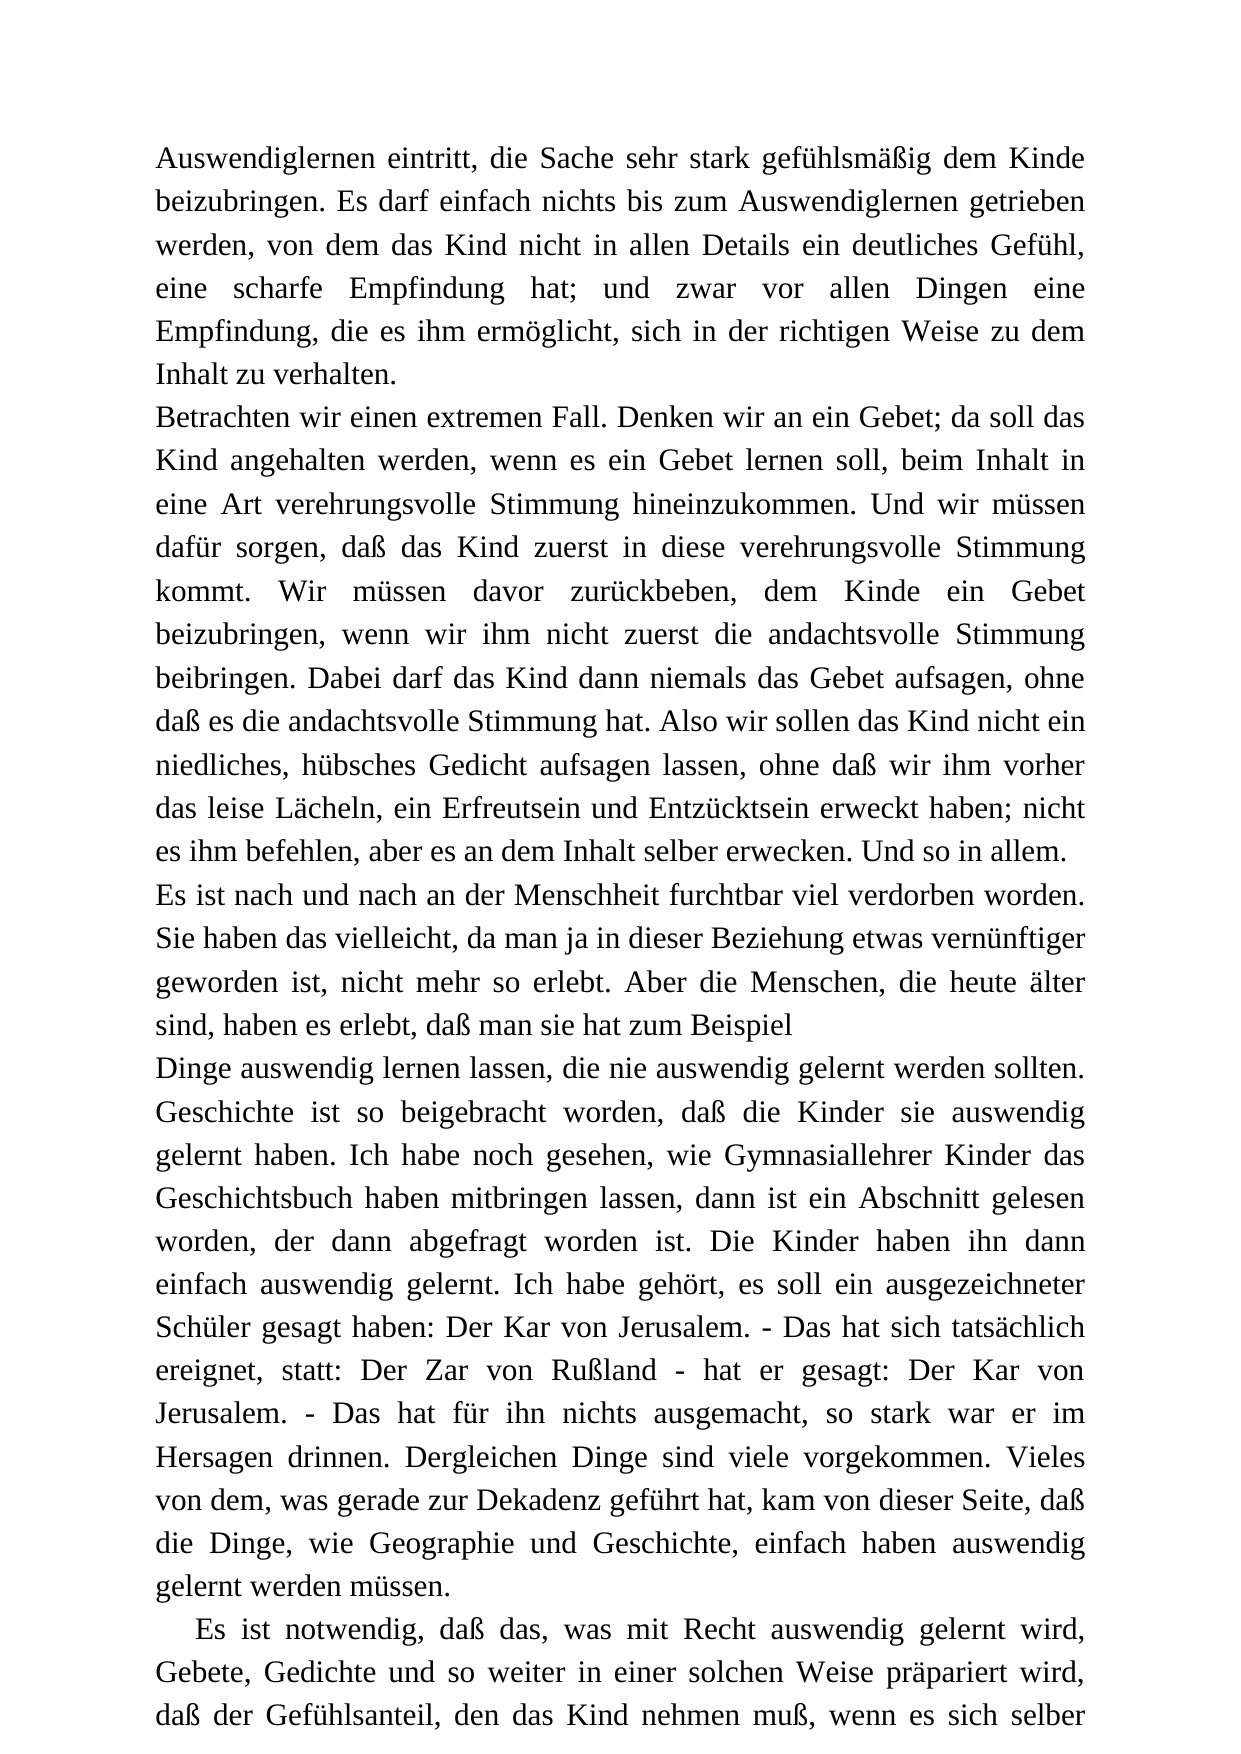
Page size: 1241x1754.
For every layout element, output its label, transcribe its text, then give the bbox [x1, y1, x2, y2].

text Auswendiglernen eintritt, die Sache sehr stark gefühlsmäßig dem Kinde beizubringen. Es darf einfach nichts bis zum Auswendiglernen getrieben werden, von dem das Kind nicht in allen Details ein deutliches Gefühl, eine scharfe Empfindung hat; und zwar vor allen Dingen eine Empfindung, die es ihm ermöglicht, sich in der richtigen Weise zu dem Inhalt zu verhalten. [155, 139, 1086, 391]
text Dinge auswendig lernen lassen, die nie auswendig gelernt werden sollten. Geschichte ist so beigebracht worden, daß die Kinder sie auswendig gelernt haben. Ich habe noch gesehen, wie Gymnasiallehrer Kinder das Geschichtsbuch haben mitbringen lassen, dann ist ein Abschnitt gelesen worden, der dann abgefragt worden ist. Die Kinder haben ihn dann einfach auswendig gelernt. Ich habe gehört, es soll ein ausgezeichneter Schüler gesagt haben: Der Kar von Jerusalem. - Das hat sich tatsächlich ereignet, statt: Der Zar von Rußland - hat er gesagt: Der Kar von Jerusalem. - Das hat für ihn nichts ausgemacht, so stark war er im Hersagen drinnen. Dergleichen Dinge sind viele vorgekommen. Vieles von dem, was gerade zur Dekadenz geführt hat, kam von dieser Seite, daß die Dinge, wie Geographie und Geschichte, einfach haben auswendig gelernt werden müssen. [155, 1050, 1086, 1603]
text Es ist nach und nach an der Menschheit furchtbar viel verdorben worden. Sie haben das vielleicht, da man ja in dieser Beziehung etwas vernünftiger geworden ist, nicht mehr so erlebt. Aber die Menschen, die heute älter sind, haben es erlebt, daß man sie hat zum Beispiel [155, 876, 1086, 1042]
text Es ist notwendig, daß das, was mit Recht auswendig gelernt wird, Gebete, Gedichte und so weiter in einer solchen Weise präpariert wird, daß der Gefühlsanteil, den das Kind nehmen muß, wenn es sich selber [155, 1610, 1086, 1733]
text Betrachten wir einen extremen Fall. Denken wir an ein Gebet; da soll das Kind angehalten werden, wenn es ein Gebet lernen soll, beim Inhalt in eine Art verehrungsvolle Stimmung hineinzukommen. Und wir müssen dafür sorgen, daß das Kind zuerst in diese verehrungsvolle Stimmung kommt. Wir müssen davor zurückbeben, dem Kinde ein Gebet beizubringen, wenn wir ihm nicht zuerst die andachtsvolle Stimmung beibringen. Dabei darf das Kind dann niemals das Gebet aufsagen, ohne daß es die andachtsvolle Stimmung hat. Also wir sollen das Kind nicht ein niedliches, hübsches Gedicht aufsagen lassen, ohne daß wir ihm vorher das leise Lächeln, ein Erfreutsein und Entzücktsein erweckt haben; nicht es ihm befehlen, aber es an dem Inhalt selber erwecken. Und so in allem. [155, 398, 1086, 868]
